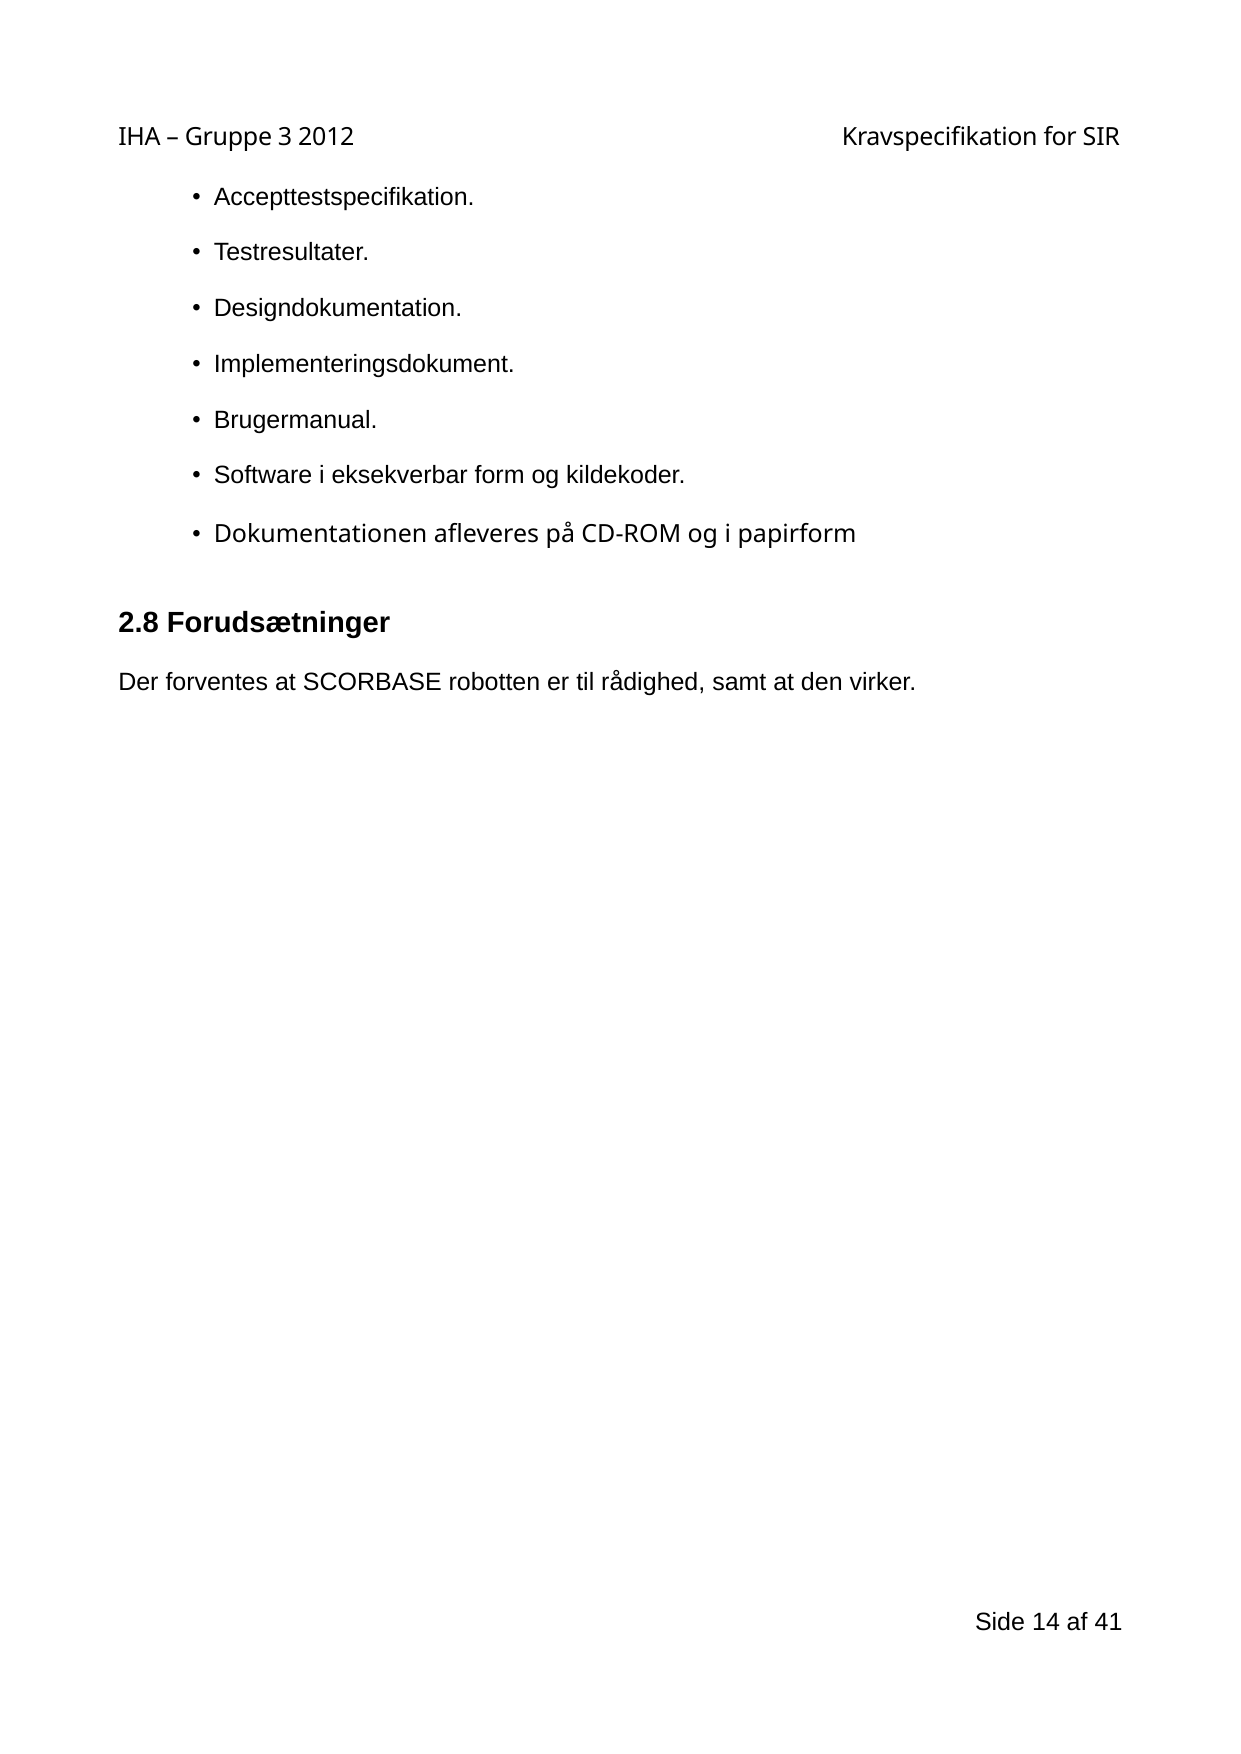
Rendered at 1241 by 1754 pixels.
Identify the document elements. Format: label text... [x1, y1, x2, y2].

text • Implementeringsdokument. [118, 349, 1122, 378]
text • Software i eksekverbar form og kildekoder. [118, 460, 1122, 489]
text Der forventes at SCORBASE robotten er til rådighed, samt at den virker. [118, 667, 1122, 696]
text • Dokumentationen afleveres på CD-ROM og i papirform [118, 516, 1122, 550]
text • Brugermanual. [118, 404, 1122, 433]
subtitle 2.8 Forudsætninger [118, 604, 1122, 638]
text • Accepttestspecifikation. [118, 182, 1122, 211]
text • Designdokumentation. [118, 293, 1122, 322]
text • Testresultater. [118, 237, 1122, 266]
